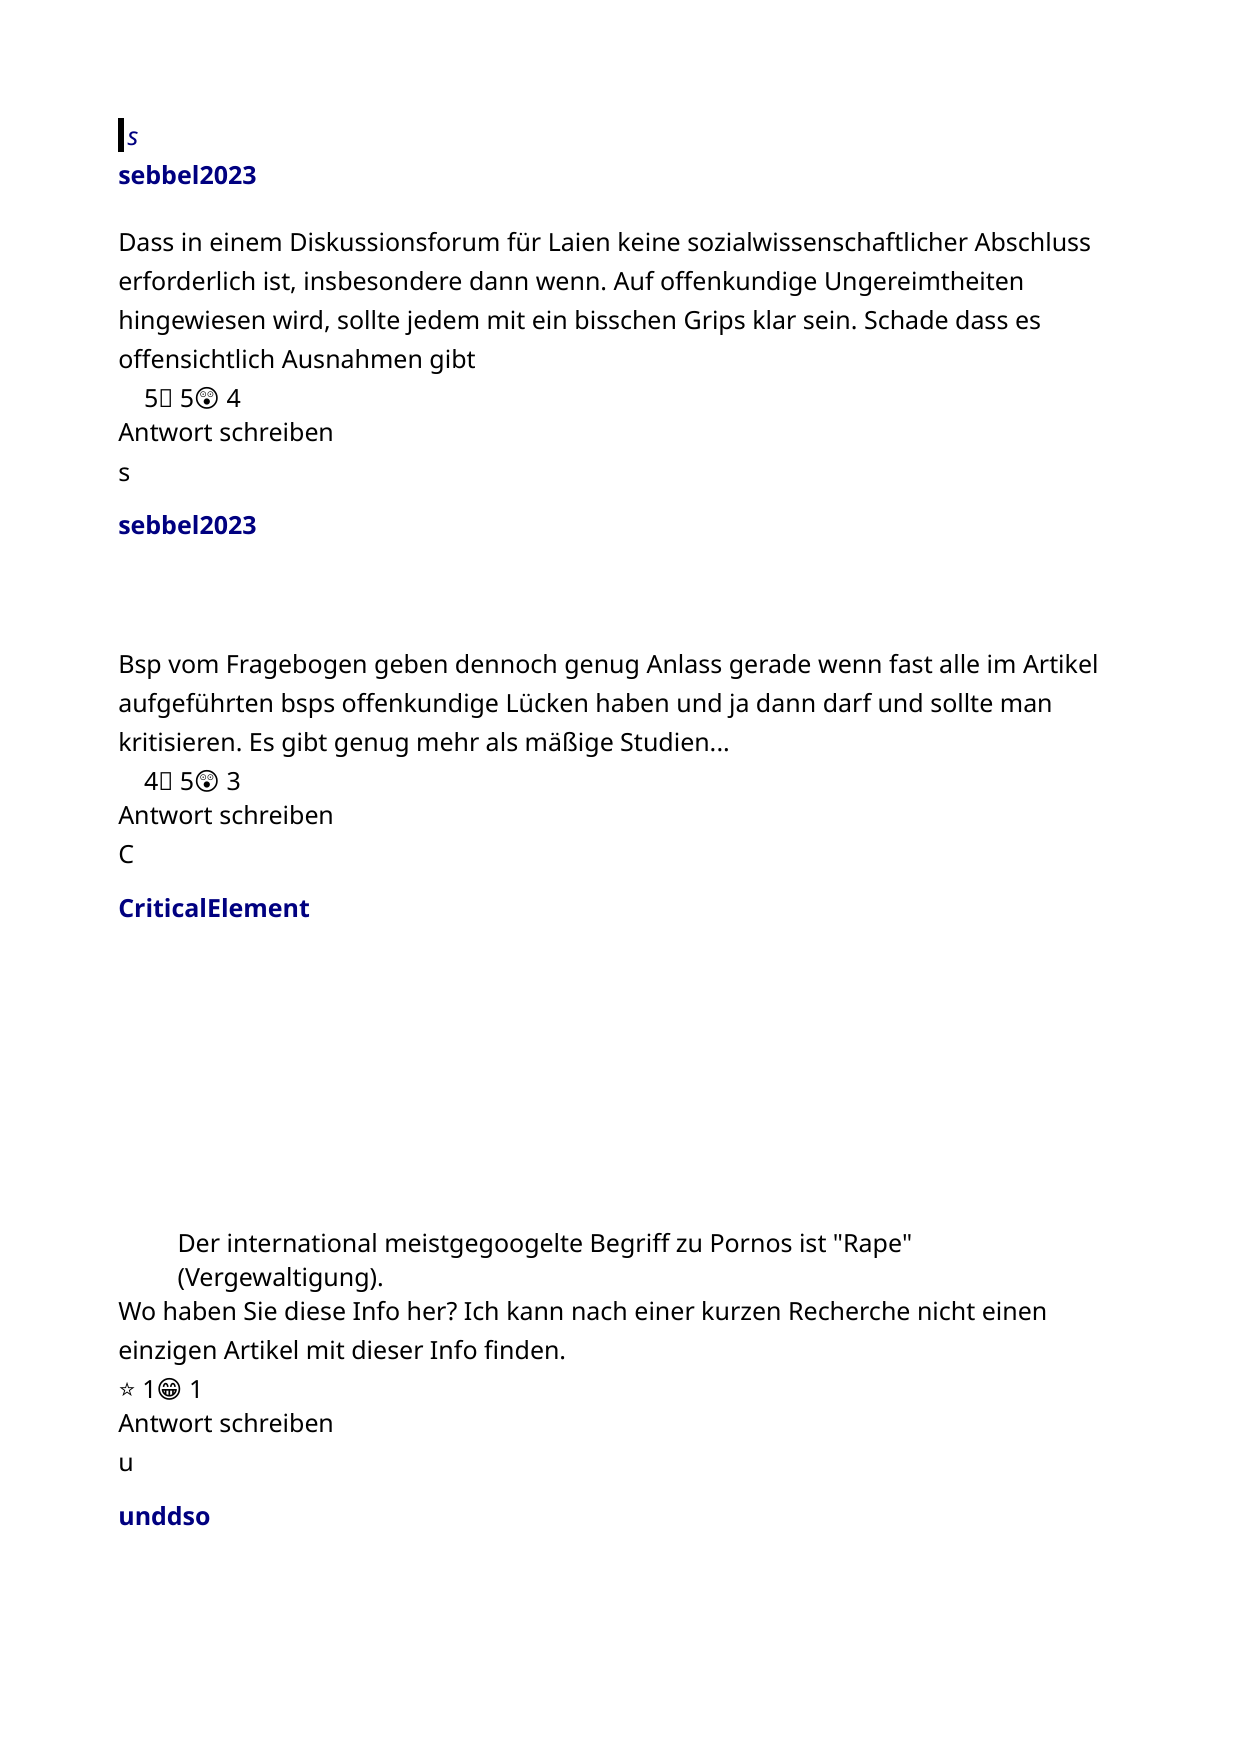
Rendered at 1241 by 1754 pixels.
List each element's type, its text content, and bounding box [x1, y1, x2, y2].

text Antwort schreiben [118, 415, 1122, 449]
text C [118, 837, 1122, 871]
text ⭐️ 1😁 1 [118, 1372, 1122, 1406]
subtitle sebbel2023 [118, 508, 1122, 542]
text Dass in einem Diskussionsforum für Laien keine sozialwissenschaftlicher Abschluss erforderlich ist, insbesondere dann wenn. Auf offenkundige Ungereimtheiten hingewiesen wird, sollte jedem mit ein bisschen Grips klar sein. Schade dass es offensichtlich Ausnahmen gibt [118, 224, 1122, 376]
subtitle unddso [118, 1499, 1122, 1533]
subtitle sebbel2023 [118, 157, 1122, 191]
text 🙁 4🤨 5😲 3 [118, 764, 1122, 798]
text s [118, 454, 1122, 488]
text u [118, 1445, 1122, 1479]
text Der international meistgegoogelte Begriff zu Pornos ist "Rape" (Vergewaltigung). [177, 1225, 1063, 1293]
text Wo haben Sie diese Info her? Ich kann nach einer kurzen Recherche nicht einen einzigen Artikel mit dieser Info finden. [118, 1293, 1122, 1367]
text Antwort schreiben [118, 1406, 1122, 1440]
text 🙁 5🤨 5😲 4 [118, 381, 1122, 415]
text Bsp vom Fragebogen geben dennoch genug Anlass gerade wenn fast alle im Artikel aufgeführten bsps offenkundige Lücken haben und ja dann darf und sollte man kritisieren. Es gibt genug mehr als mäßige Studien... [118, 646, 1122, 759]
text s [124, 118, 1122, 152]
text Antwort schreiben [118, 798, 1122, 832]
subtitle CriticalElement [118, 891, 1122, 925]
